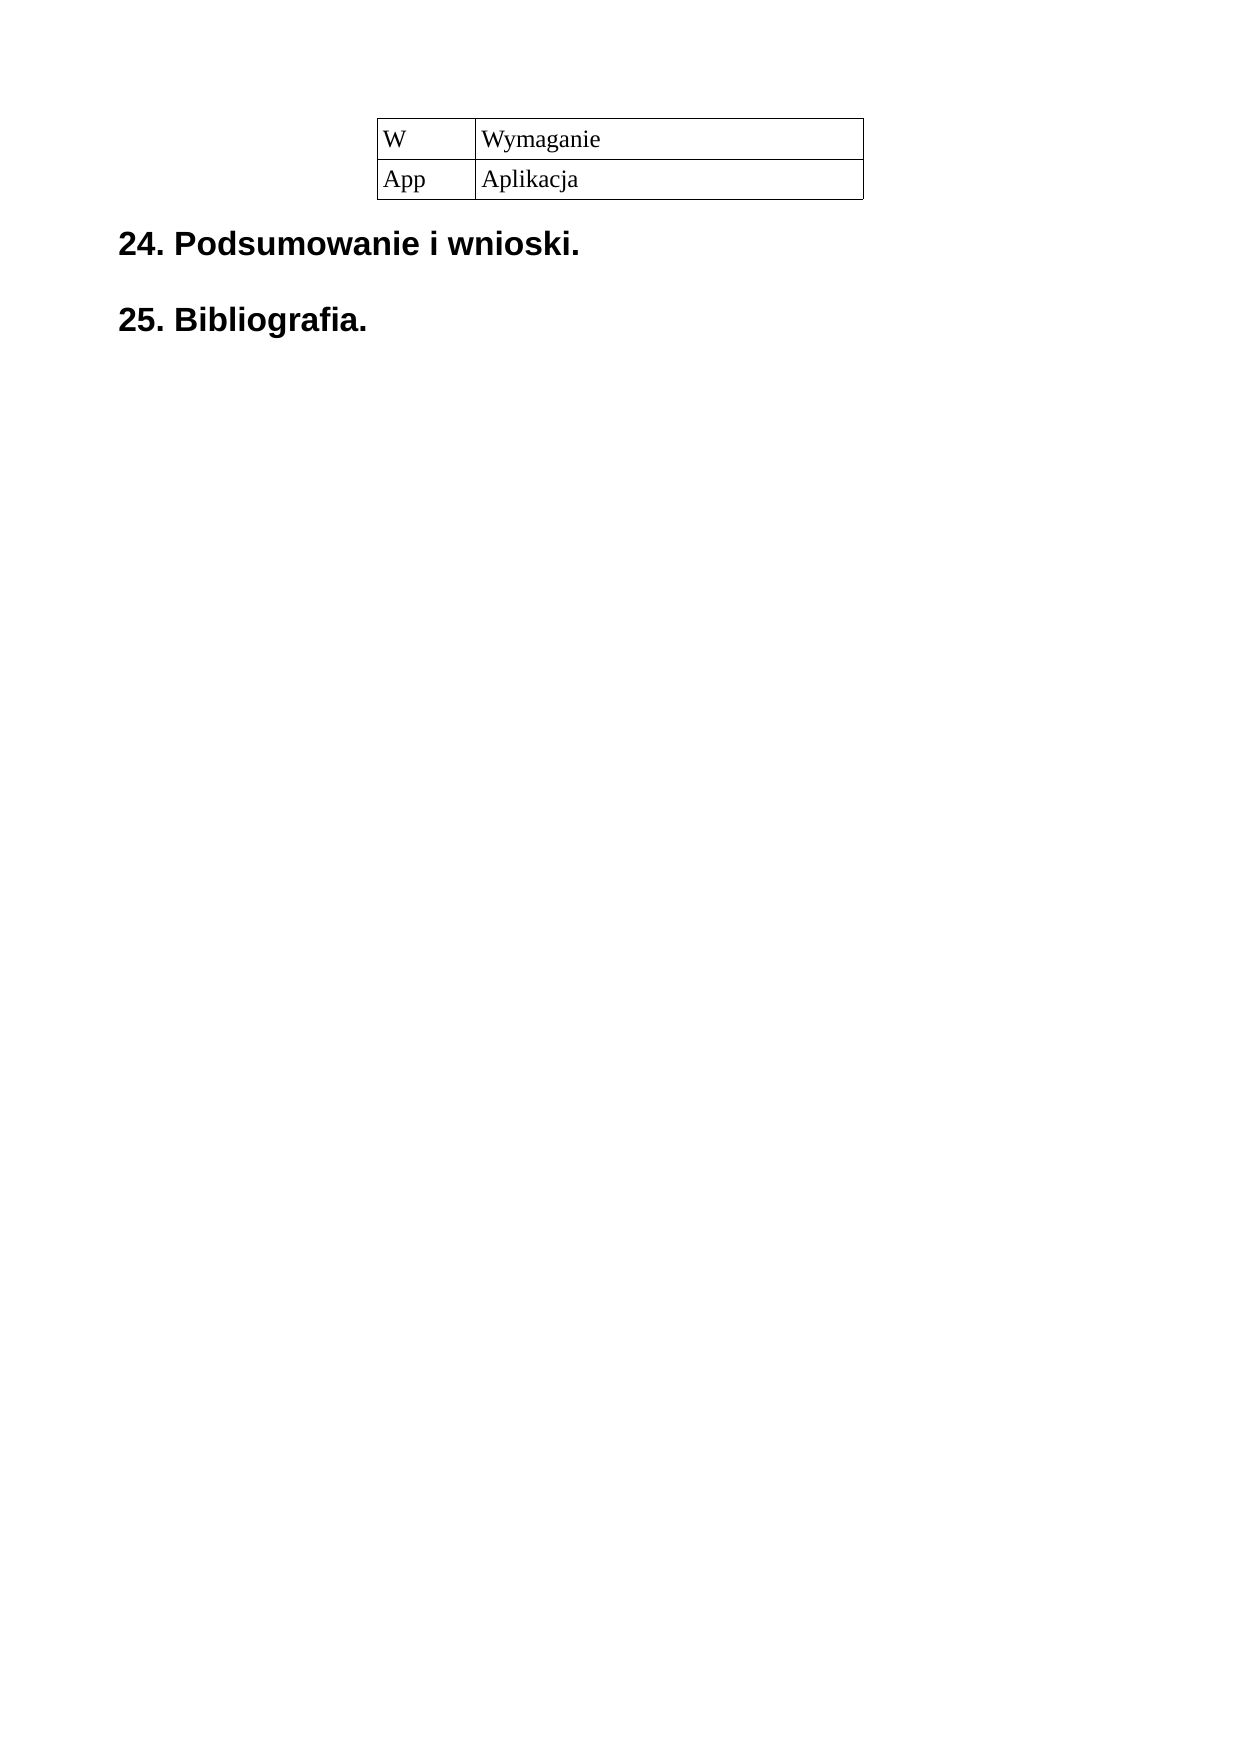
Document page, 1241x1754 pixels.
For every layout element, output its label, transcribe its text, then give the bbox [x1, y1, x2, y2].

table_cell App [378, 160, 475, 199]
subtitle 25. Bibliografia. [118, 300, 1122, 339]
table_cell Aplikacja [476, 160, 863, 199]
table_cell W [378, 119, 475, 158]
subtitle 24. Podsumowanie i wnioski. [118, 224, 1122, 262]
table_cell Wymaganie [476, 119, 863, 158]
